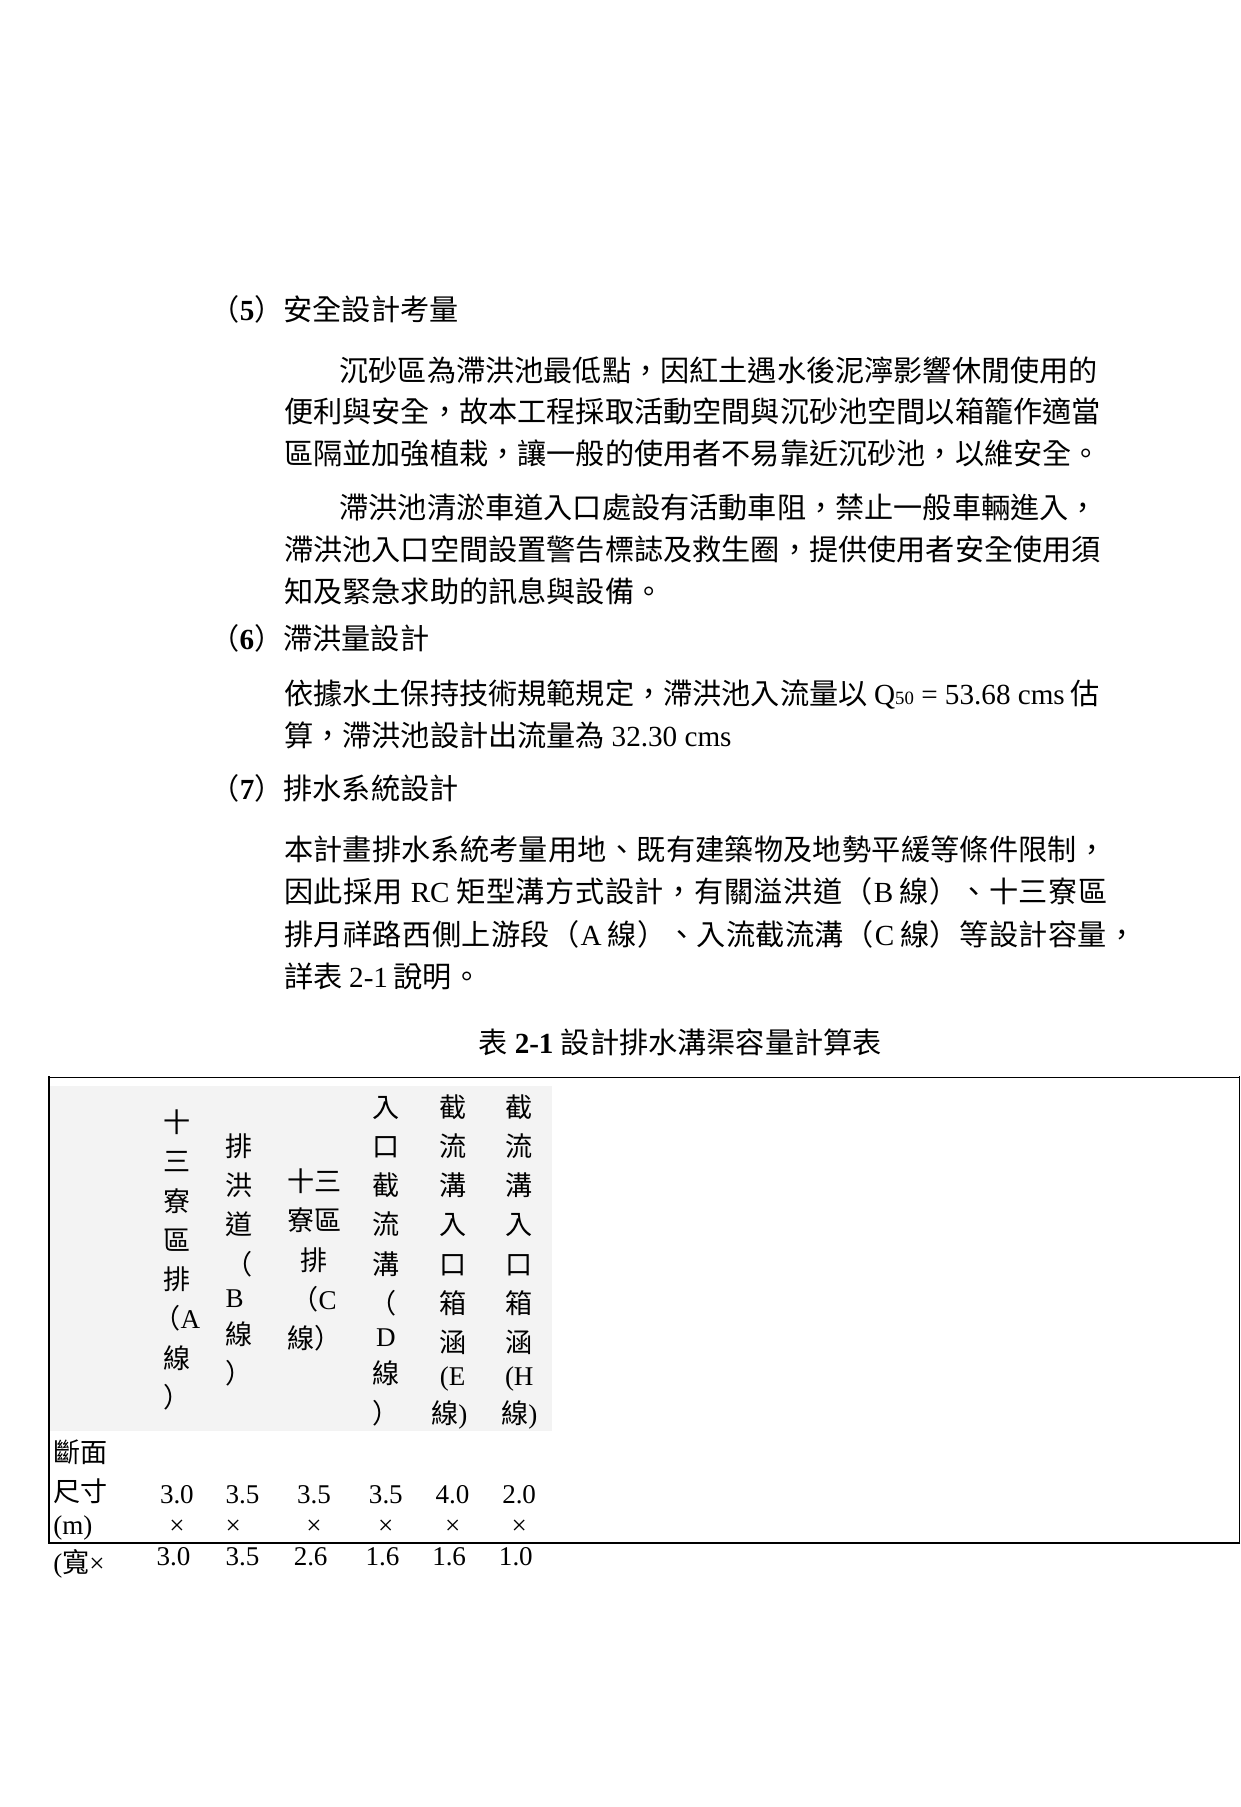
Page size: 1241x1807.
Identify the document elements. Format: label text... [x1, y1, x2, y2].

text 表 2-1 設計排水溝渠容量計算表 [429, 1019, 931, 1062]
table_cell 3.5 × 2.6 [275, 1431, 352, 1542]
table_cell 2.0 × 1.0 [486, 1431, 552, 1542]
table_header 入口截流溝（ D線） [352, 1086, 419, 1431]
text 便利與安全，故本工程採取活動空間與沉砂池空間以箱籠作適當 [284, 389, 1188, 431]
table_cell 3.5 × 3.5 [214, 1431, 275, 1542]
table_header 截流溝入口箱涵(E線) [419, 1086, 486, 1431]
table_cell 4.0 × 1.6 [419, 1431, 486, 1542]
table_cell 斷面尺寸(m) (寬×高) [50, 1431, 139, 1542]
text 本計畫排水系統考量用地、既有建築物及地勢平緩等條件限制，因此採用 RC矩型溝方式設計，有關溢洪道（B線）、十三寮區排月祥路西側上游段（A線）、入流截流溝（C線）等設計容量，詳表 2-1說明。 [284, 827, 1108, 996]
text （7）排水系統設計 [210, 766, 458, 808]
table_header 排洪道（B線） [214, 1086, 275, 1431]
text 知及緊急求助的訊息與設備。 [284, 568, 744, 611]
table_header [50, 1086, 139, 1431]
text 沉砂區為滯洪池最低點，因紅土遇水後泥濘影響休閒使用的 [339, 347, 1189, 390]
table_header 截流溝入口箱涵(H線) [486, 1086, 552, 1431]
table_header 十三寮區排（C線） [275, 1086, 352, 1431]
text （5）安全設計考量 [210, 287, 549, 329]
text 區隔並加強植栽，讓一般的使用者不易靠近沉砂池，以維安全。 [284, 431, 1181, 473]
text 依據水土保持技術規範規定，滯洪池入流量以 Q50 = 53.68 cms估算，滯洪池設計出流量為 32.30 cms [284, 671, 1107, 755]
table_cell 3.5 × 1.6 [352, 1431, 419, 1542]
text 滯洪池入口空間設置警告標誌及救生圈，提供使用者安全使用須 [284, 527, 1188, 569]
text （6）滯洪量設計 [210, 616, 429, 658]
table_cell 3.0 × 3.0 [139, 1431, 214, 1542]
table_header 十三寮區排（A線） [139, 1086, 214, 1431]
text 滯洪池清淤車道入口處設有活動車阻，禁止一般車輛進入， [339, 485, 1189, 527]
